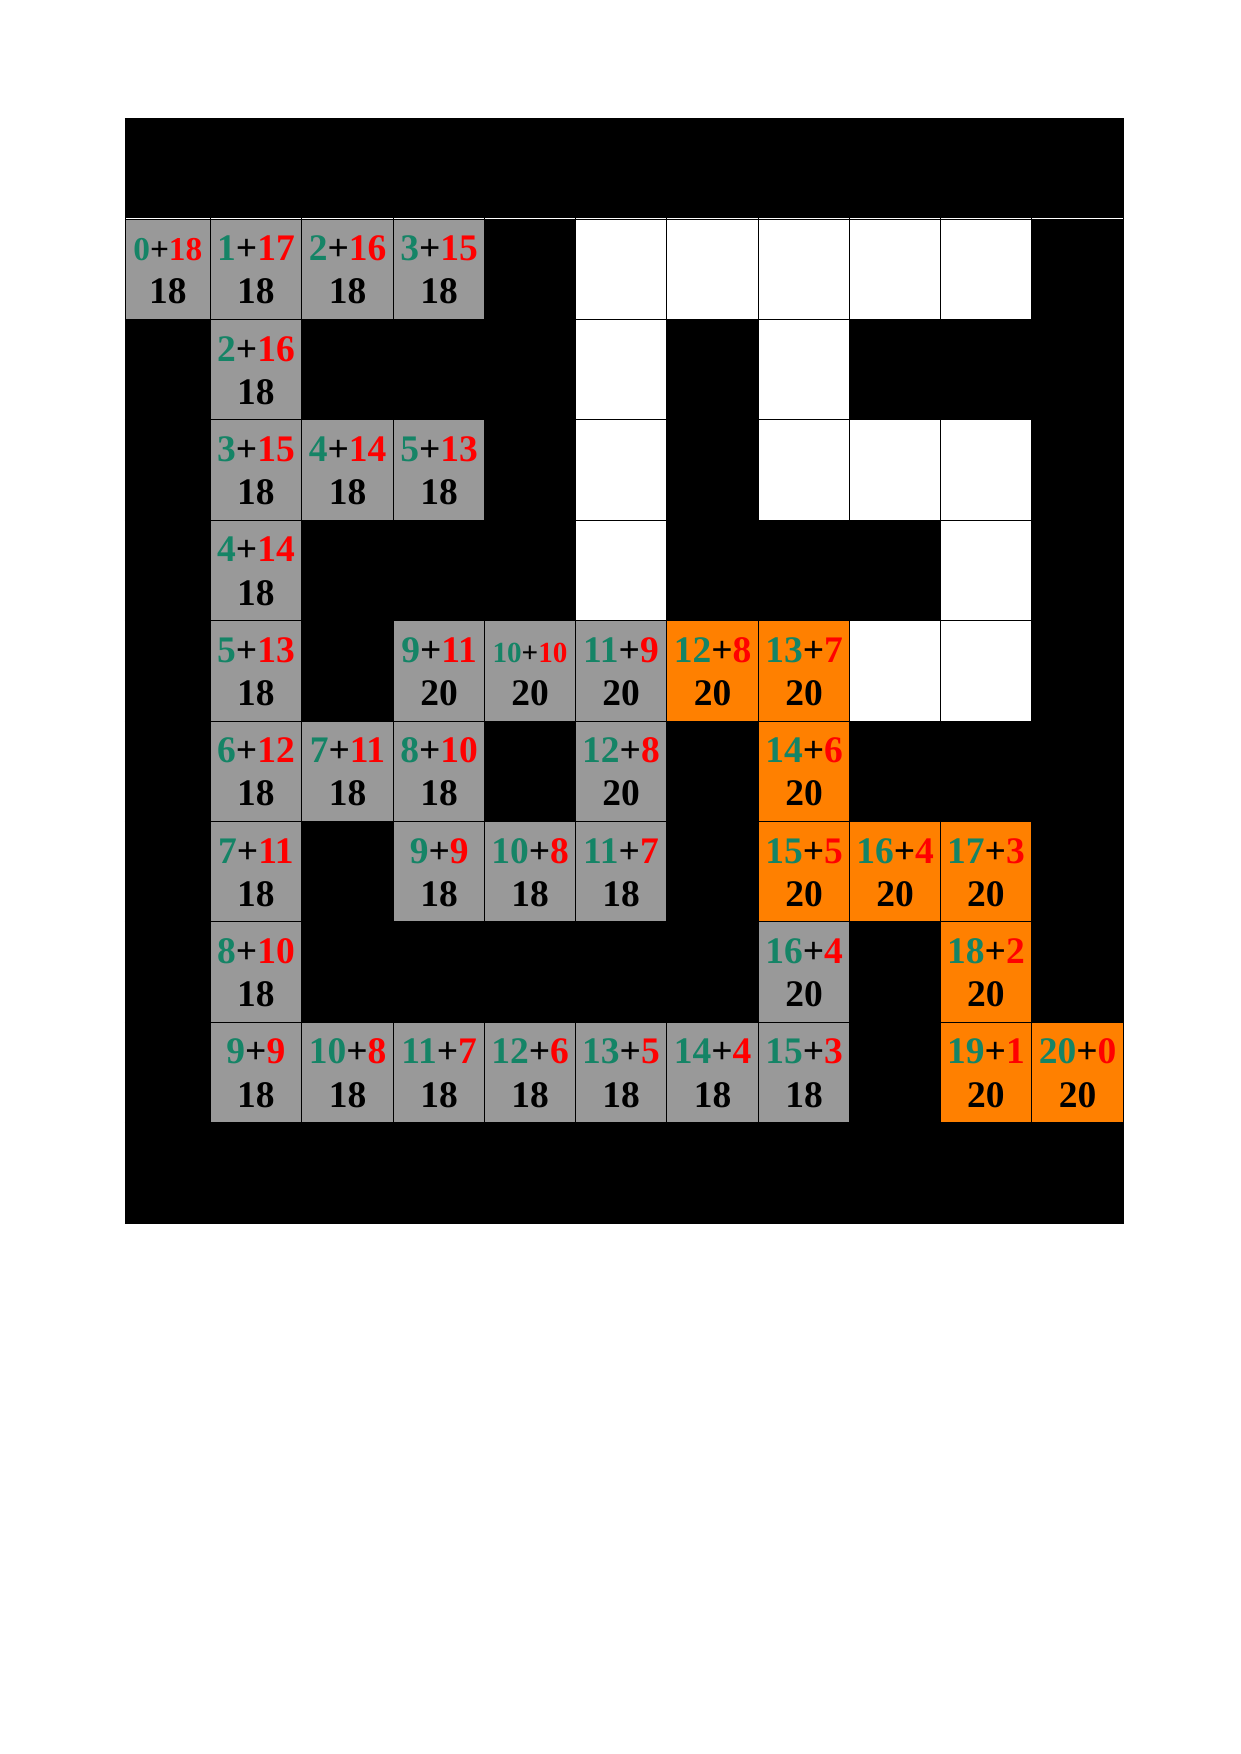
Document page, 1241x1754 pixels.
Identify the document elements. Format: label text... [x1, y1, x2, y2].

table_cell 11+9 20 [576, 621, 666, 721]
table_cell 9+9 18 [394, 822, 484, 921]
table_cell 14+4 18 [667, 1023, 758, 1122]
table_cell [1032, 922, 1123, 1022]
table_cell [394, 521, 484, 620]
table_cell [667, 521, 758, 620]
table_cell [759, 320, 849, 419]
table_cell [576, 420, 666, 520]
table_header [576, 119, 666, 218]
table_cell 13+7 20 [759, 621, 849, 721]
table_cell 5+13 18 [211, 621, 301, 721]
table_cell [126, 1023, 210, 1122]
table_cell [850, 521, 940, 620]
table_cell [576, 220, 666, 319]
table_cell [759, 521, 849, 620]
table_cell [667, 220, 758, 319]
table_cell [485, 521, 575, 620]
table_cell 4+14 18 [302, 420, 393, 520]
table_cell 11+7 18 [394, 1023, 484, 1122]
table_cell [394, 922, 484, 1022]
table_cell [850, 220, 940, 319]
table_cell [485, 320, 575, 419]
table_cell [1032, 822, 1123, 921]
table_cell [941, 1123, 1031, 1223]
table_cell 10+8 18 [302, 1023, 393, 1122]
table_cell [941, 621, 1031, 721]
table_header [394, 119, 484, 218]
table_cell [126, 922, 210, 1022]
table_cell 9+9 18 [211, 1023, 301, 1122]
table_cell [302, 521, 393, 620]
table_cell 5+13 18 [394, 420, 484, 520]
table_cell 10+10 20 [485, 621, 575, 721]
table_cell [576, 521, 666, 620]
table_cell [850, 621, 940, 721]
table_cell [941, 420, 1031, 520]
table_cell 8+10 18 [394, 722, 484, 821]
table_cell [667, 420, 758, 520]
table_cell [850, 1023, 940, 1122]
table_cell [1032, 521, 1123, 620]
table_cell [1032, 1123, 1123, 1223]
table_cell [126, 1123, 210, 1223]
table_cell 2+16 18 [211, 320, 301, 419]
table_cell [576, 1123, 666, 1223]
table_cell 3+15 18 [394, 220, 484, 319]
table_cell 3+15 18 [211, 420, 301, 520]
table_cell [759, 420, 849, 520]
table_cell [576, 922, 666, 1022]
table_header [126, 119, 210, 218]
table_cell [211, 1123, 301, 1223]
table_cell [485, 922, 575, 1022]
table_cell [667, 320, 758, 419]
table_cell [302, 621, 393, 721]
table_cell [941, 220, 1031, 319]
table_cell [485, 420, 575, 520]
table_cell 0+18 18 [126, 220, 210, 319]
table_cell [759, 220, 849, 319]
table_header [850, 119, 940, 218]
table_cell [667, 922, 758, 1022]
table_cell [941, 320, 1031, 419]
table_cell 13+5 18 [576, 1023, 666, 1122]
table_cell [941, 521, 1031, 620]
table_cell [667, 722, 758, 821]
table_cell [667, 1123, 758, 1223]
table_cell 15+5 20 [759, 822, 849, 921]
table_cell 8+10 18 [211, 922, 301, 1022]
table_cell 4+14 18 [211, 521, 301, 620]
table_cell [302, 922, 393, 1022]
table_cell [1032, 621, 1123, 721]
table_cell [1032, 420, 1123, 520]
table_cell [126, 420, 210, 520]
table_cell [1032, 320, 1123, 419]
table_cell [941, 722, 1031, 821]
table_header [941, 119, 1031, 218]
table_cell 1+17 18 [211, 220, 301, 319]
table_header [759, 119, 849, 218]
table_cell [126, 722, 210, 821]
table_cell [302, 320, 393, 419]
table_header [302, 119, 393, 218]
table_cell [126, 621, 210, 721]
table_cell [759, 1123, 849, 1223]
table_cell [302, 822, 393, 921]
table_cell 17+3 20 [941, 822, 1031, 921]
table_cell [302, 1123, 393, 1223]
table_cell [850, 320, 940, 419]
table_cell [667, 822, 758, 921]
table_cell 2+16 18 [302, 220, 393, 319]
table_cell [576, 320, 666, 419]
table_cell [126, 822, 210, 921]
table_cell [485, 722, 575, 821]
table_cell [126, 521, 210, 620]
table_cell [485, 220, 575, 319]
table_cell [126, 320, 210, 419]
table_cell [850, 1123, 940, 1223]
table_cell 16+4 20 [850, 822, 940, 921]
table_cell [850, 922, 940, 1022]
table_cell 12+6 18 [485, 1023, 575, 1122]
table_cell [1032, 220, 1123, 319]
table_cell [1032, 722, 1123, 821]
table_cell [850, 722, 940, 821]
table_cell 18+2 20 [941, 922, 1031, 1022]
table_header [667, 119, 758, 218]
table_cell 10+8 18 [485, 822, 575, 921]
table_cell 15+3 18 [759, 1023, 849, 1122]
table_header [1032, 119, 1123, 218]
table_cell [394, 1123, 484, 1223]
table_cell 16+4 20 [759, 922, 849, 1022]
table_cell [850, 420, 940, 520]
table_cell [394, 320, 484, 419]
table_header [211, 119, 301, 218]
table_cell 7+11 18 [211, 822, 301, 921]
table_cell 6+12 18 [211, 722, 301, 821]
table_cell 9+11 20 [394, 621, 484, 721]
table_cell 20+0 20 [1032, 1023, 1123, 1122]
table_cell 12+8 20 [576, 722, 666, 821]
table_cell 11+7 18 [576, 822, 666, 921]
table_cell 14+6 20 [759, 722, 849, 821]
table_cell 12+8 20 [667, 621, 758, 721]
table_header [485, 119, 575, 218]
table_cell 7+11 18 [302, 722, 393, 821]
table_cell [485, 1123, 575, 1223]
table_cell 19+1 20 [941, 1023, 1031, 1122]
